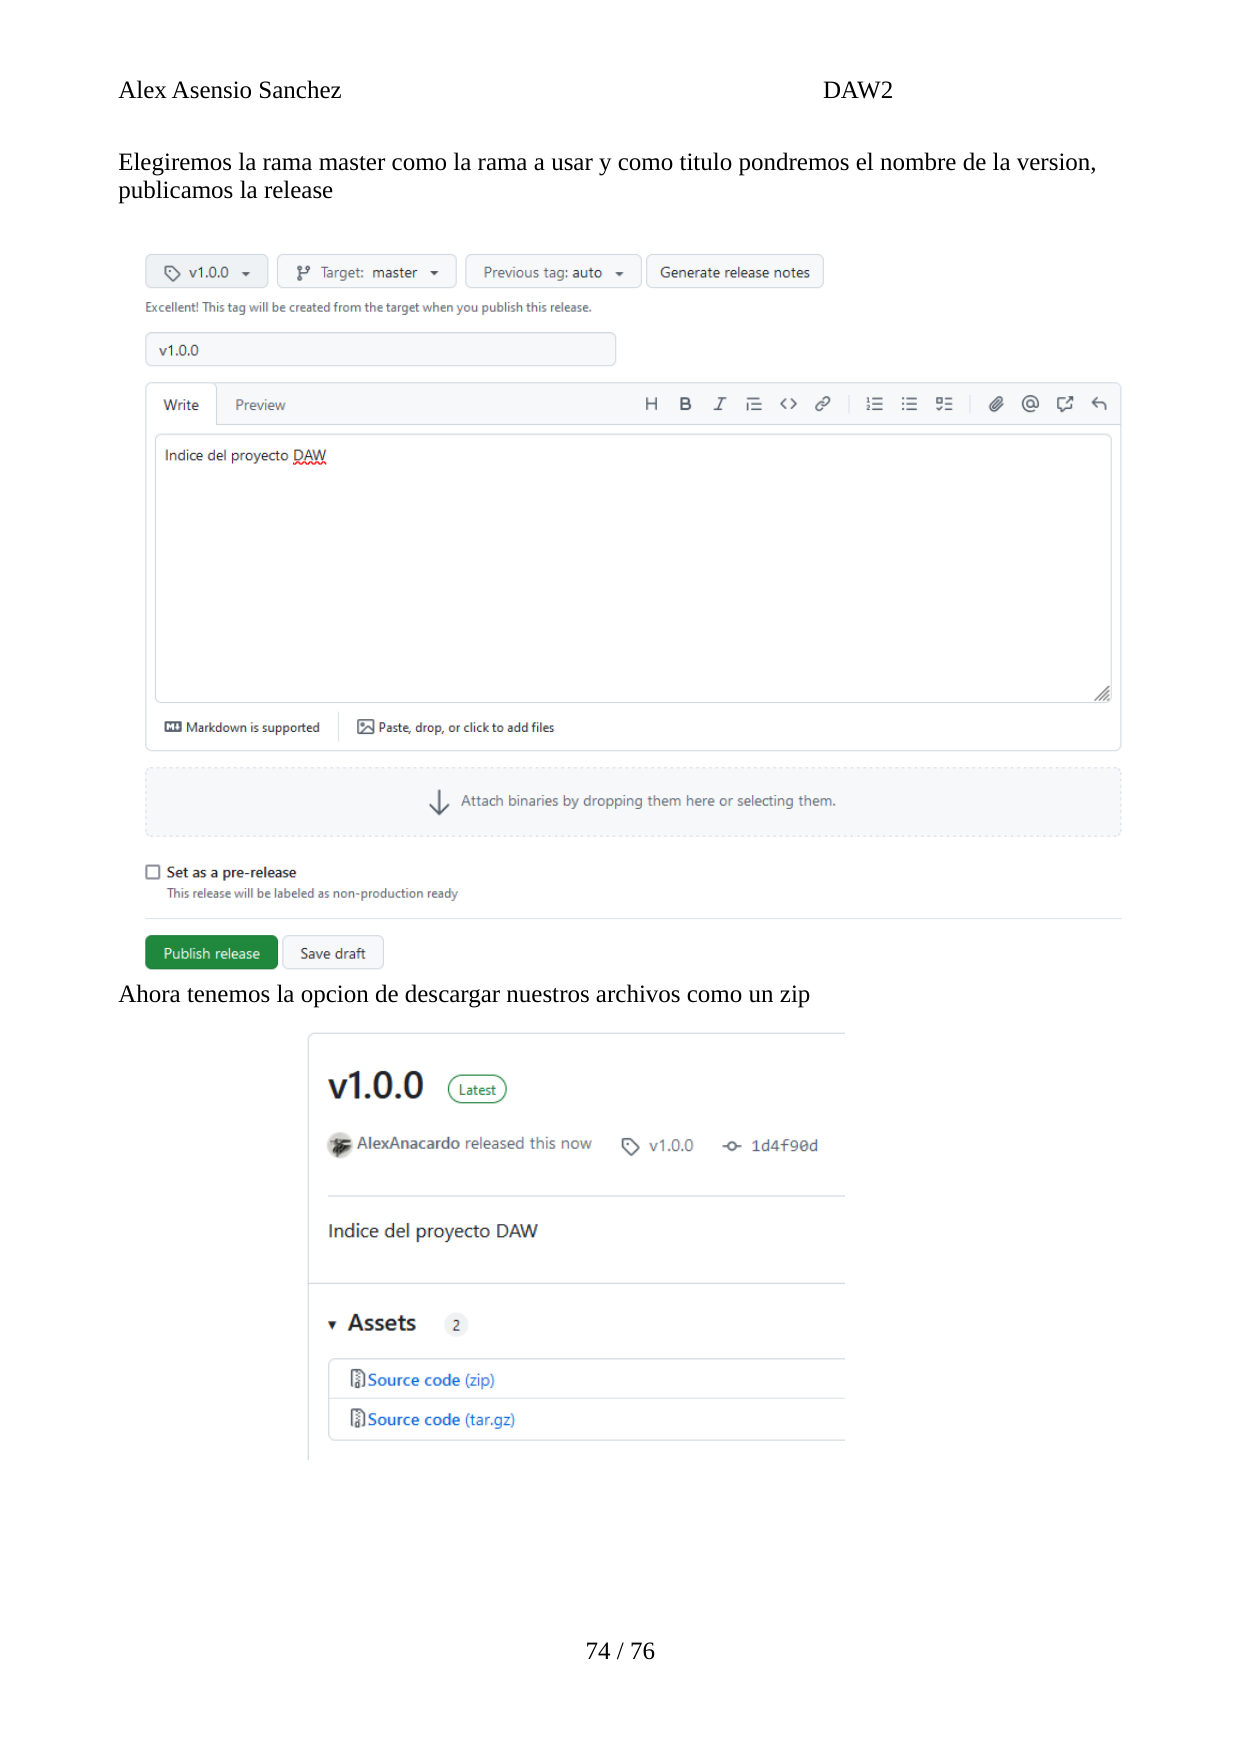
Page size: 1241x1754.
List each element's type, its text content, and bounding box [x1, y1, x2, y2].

picture [126, 239, 1130, 979]
text Elegiremos la rama master como la rama a usar y como titulo pondremos el nombre de la version, publicamos la release [118, 147, 1122, 204]
text Ahora tenemos la opcion de descargar nuestros archivos como un zip [118, 979, 1122, 1008]
picture [303, 1028, 845, 1460]
